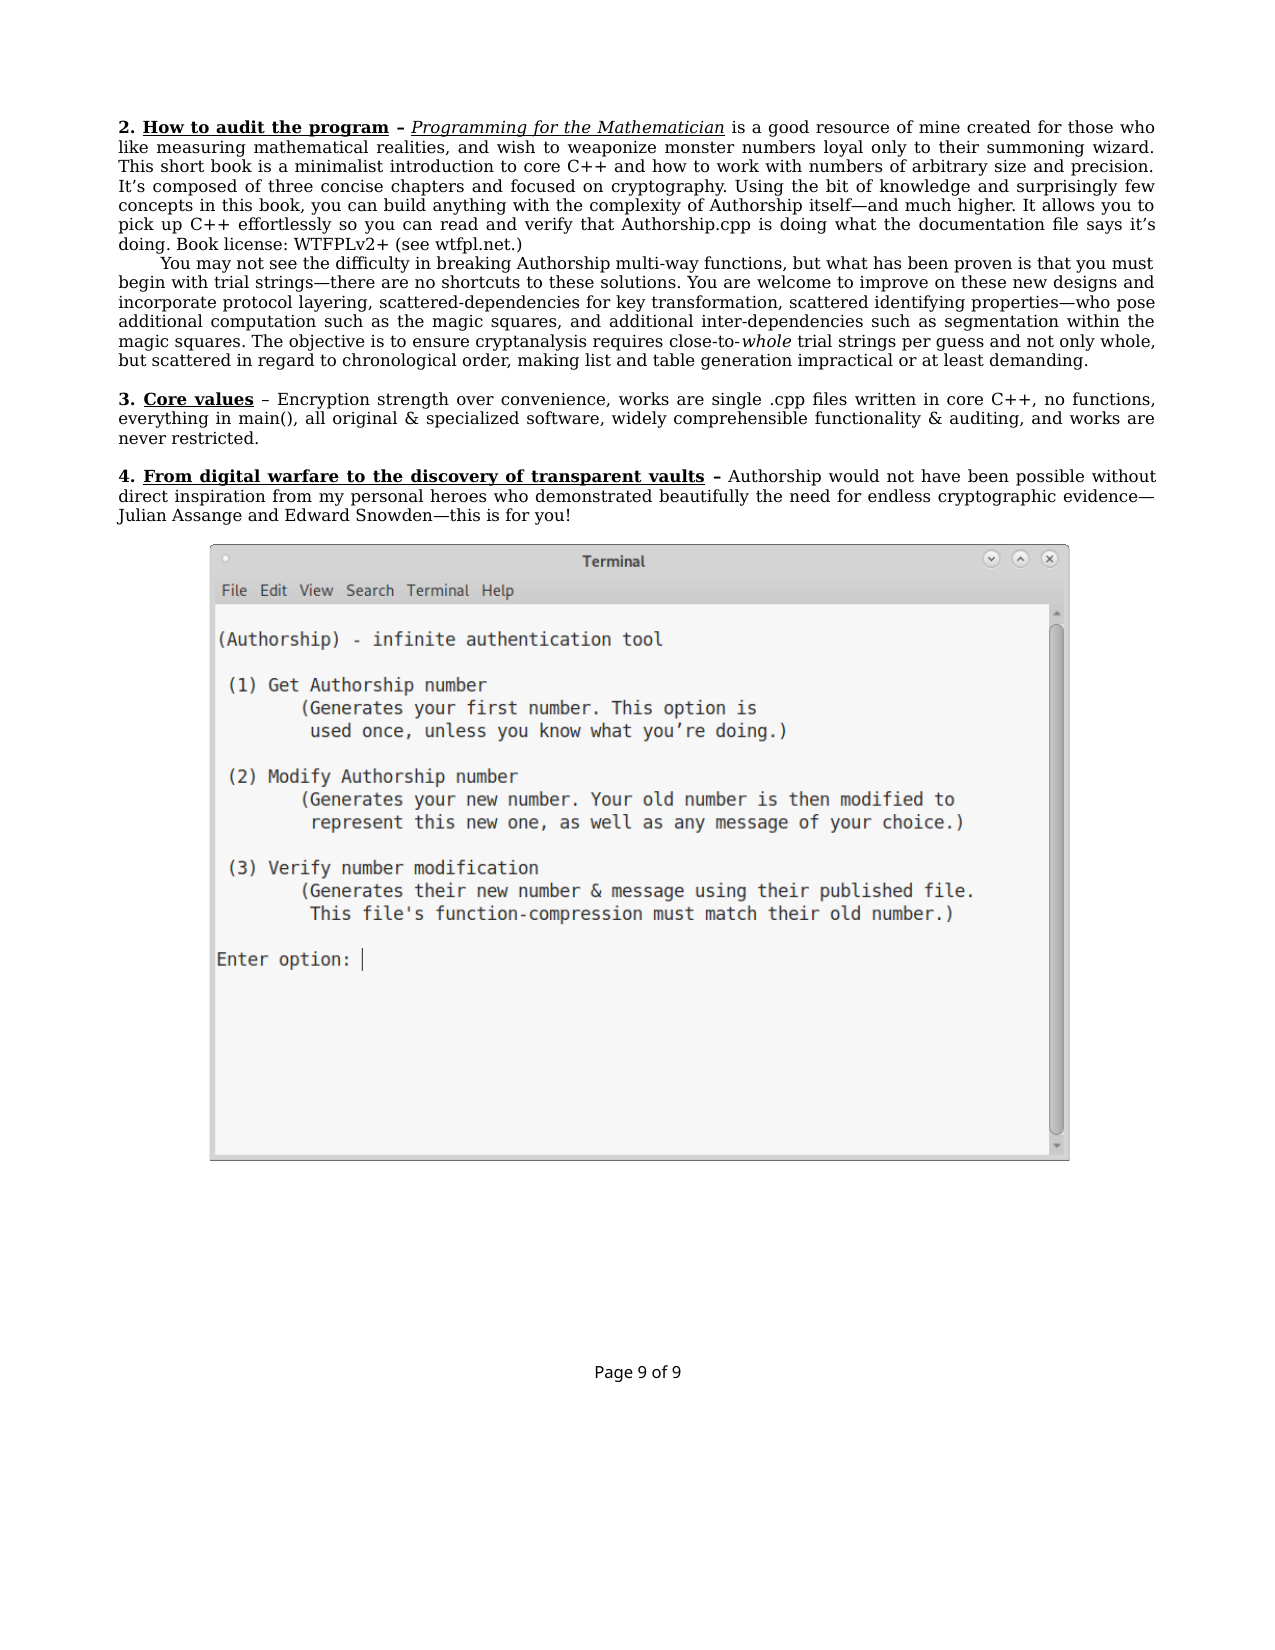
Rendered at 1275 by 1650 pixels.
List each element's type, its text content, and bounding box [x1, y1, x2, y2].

text You may not see the difficulty in breaking Authorship multi-way functions, but what has been proven is that you must begin with trial strings—there are no shortcuts to these solutions. You are welcome to improve on these new designs and incorporate protocol layering, scattered-dependencies for key transformation, scattered identifying properties—who pose additional computation such as the magic squares, and additional inter-dependencies such as segmentation within the magic squares. The objective is to ensure cryptanalysis requires close-to-whole trial strings per guess and not only whole, but scattered in regard to chronological order, making list and table generation impractical or at least demanding. [118, 254, 1157, 370]
text Page 9 of 9 [118, 1361, 1157, 1383]
text 3. Core values – Encryption strength over convenience, works are single .cpp files written in core C++, no functions, everything in main(), all original & specialized software, widely comprehensible functionality & auditing, and works are never restricted. [118, 389, 1157, 448]
text 4. From digital warfare to the discovery of transparent vaults – Authorship would not have been possible without direct inspiration from my personal heroes who demonstrated beautifully the need for endless cryptographic evidence—Julian Assange and Edward Snowden—this is for you! [118, 467, 1157, 526]
text 2. How to audit the program – Programming for the Mathematician is a good resource of mine created for those who like measuring mathematical realities, and wish to weaponize monster numbers loyal only to their summoning wizard. This short book is a minimalist introduction to core C++ and how to work with numbers of arbitrary size and precision. It’s composed of three concise chapters and focused on cryptography. Using the bit of knowledge and surprisingly few concepts in this book, you can build anything with the complexity of Authorship itself—and much higher. It allows you to pick up C++ effortlessly so you can read and verify that Authorship.cpp is doing what the documentation file says it’s doing. Book license: WTFPLv2+ (see wtfpl.net.) [118, 118, 1157, 254]
picture [209, 544, 1070, 1161]
